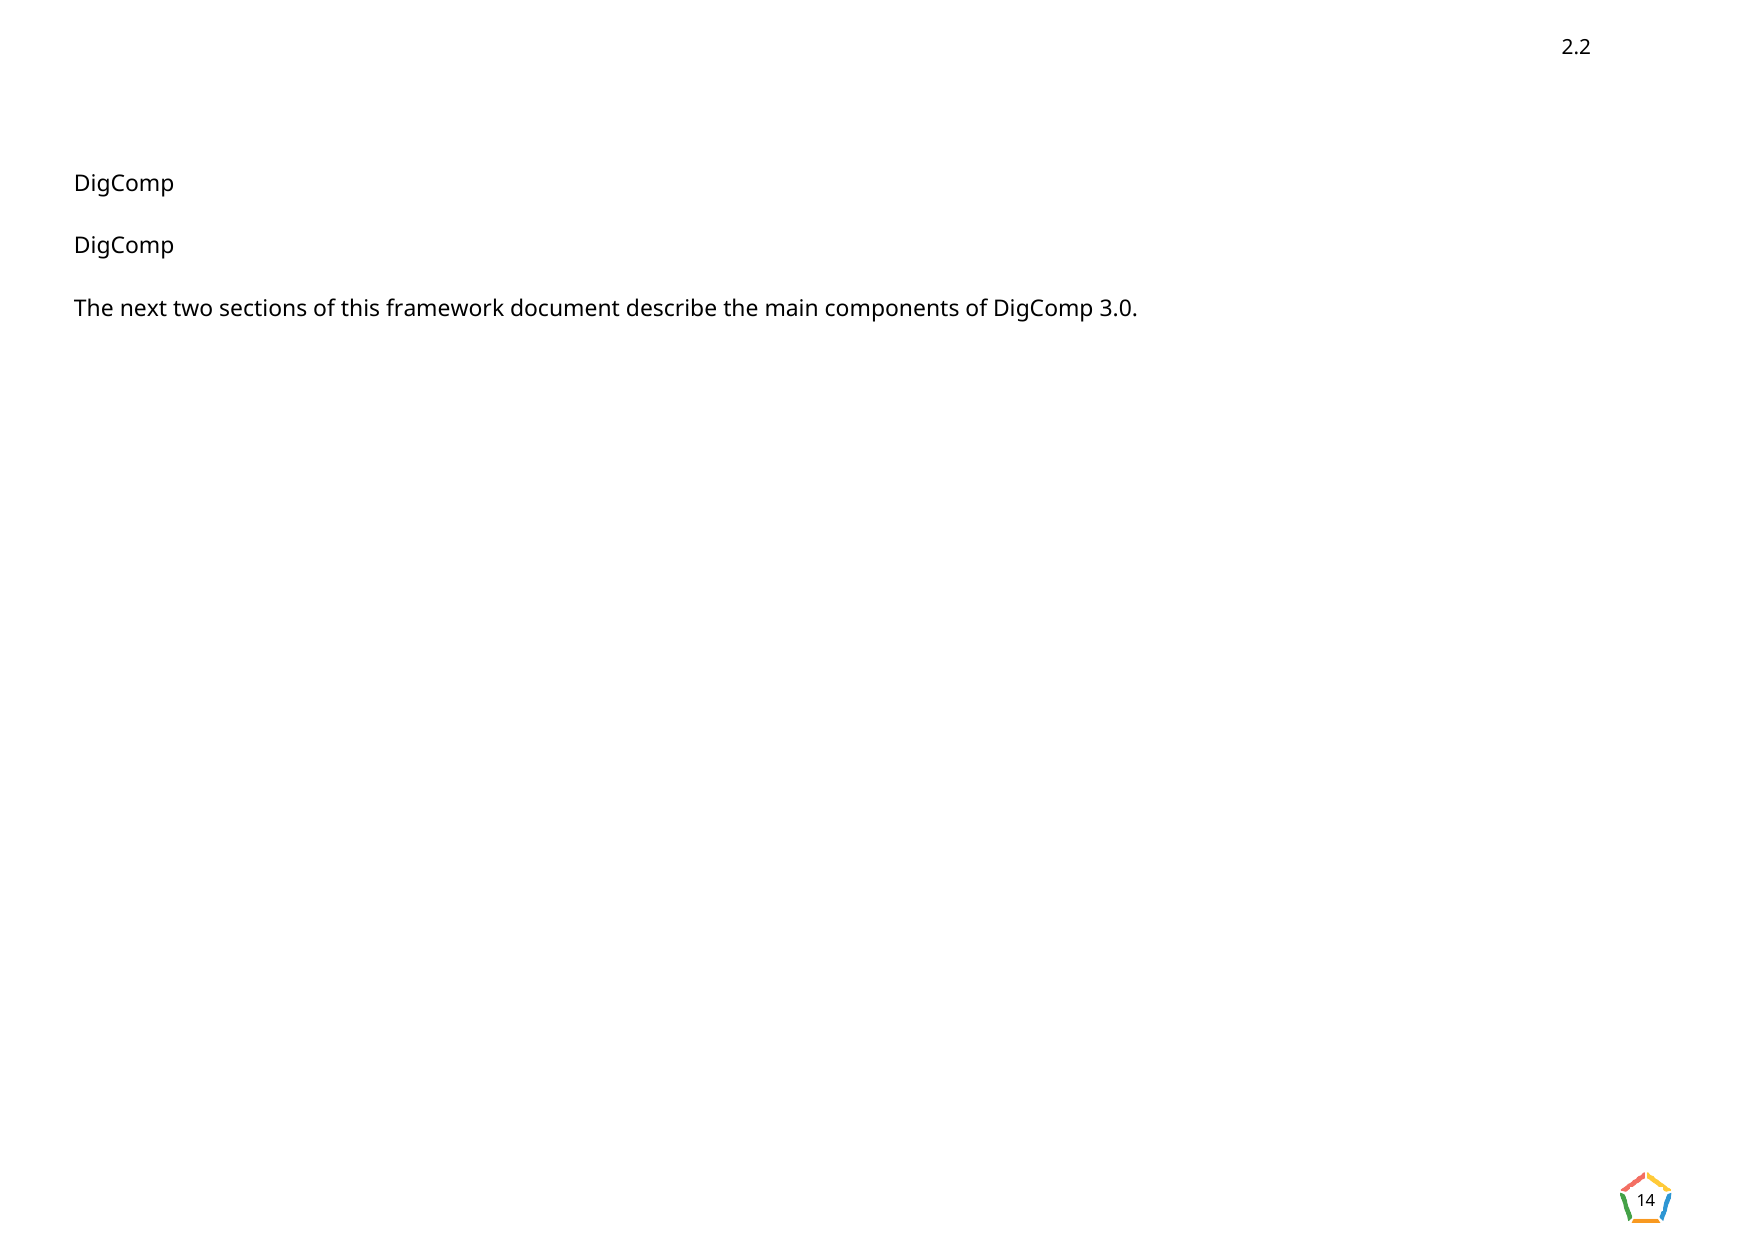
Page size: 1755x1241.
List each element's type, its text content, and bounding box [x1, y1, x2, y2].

text DigComp [74, 229, 1710, 260]
text DigComp [74, 167, 1710, 198]
text The next two sections of this framework document describe the main components of DigComp 3.0. [74, 292, 1710, 323]
